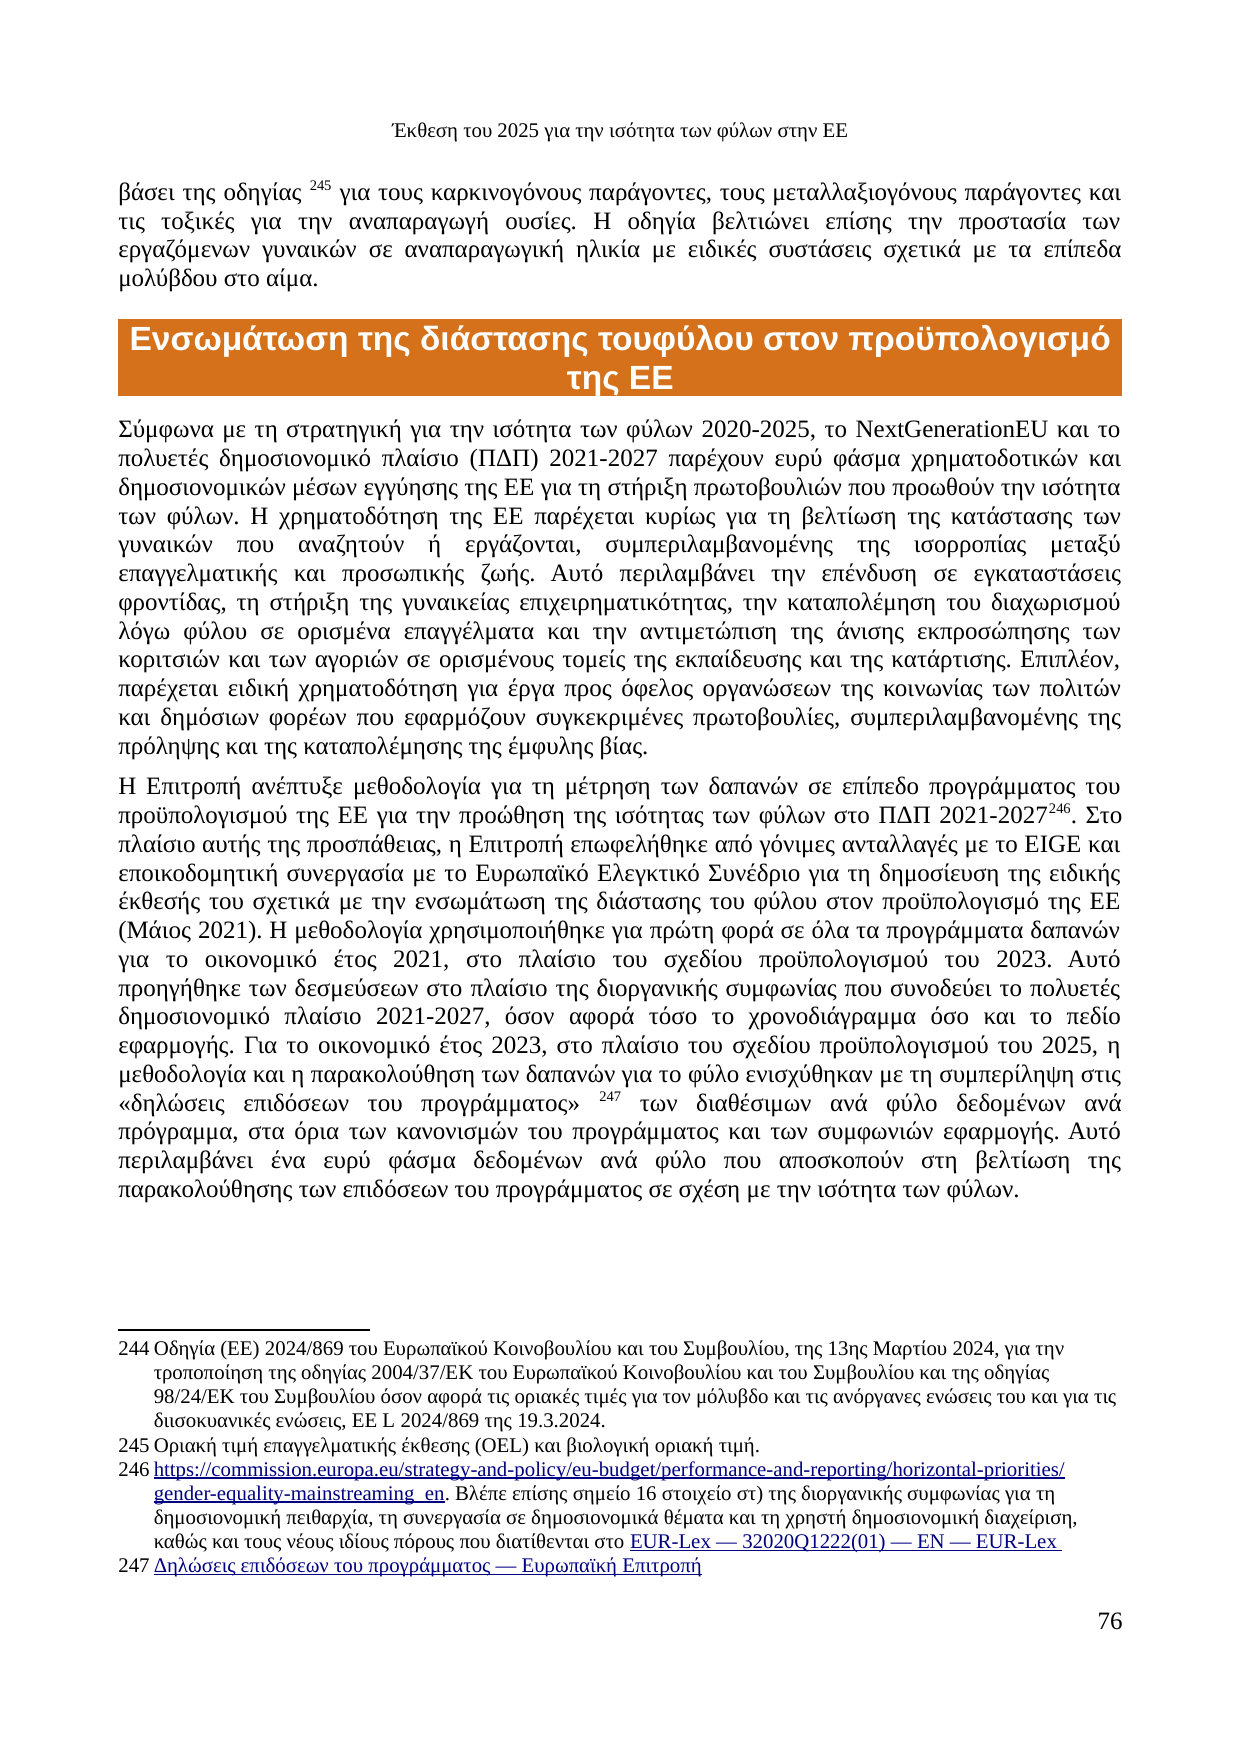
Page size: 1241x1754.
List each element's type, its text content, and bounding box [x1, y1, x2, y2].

text Η Επιτροπή ανέπτυξε μεθοδολογία για τη μέτρηση των δαπανών σε επίπεδο προγράμματος του προϋπολογισμού της ΕΕ για την προώθηση της ισότητας των φύλων στο ΠΔΠ 2021-2027. Στο πλαίσιο αυτής της προσπάθειας, η Επιτροπή επωφελήθηκε από γόνιμες ανταλλαγές με το EIGE και εποικοδομητική συνεργασία με το Ευρωπαϊκό Ελεγκτικό Συνέδριο για τη δημοσίευση της ειδικής έκθεσής του σχετικά με την ενσωμάτωση της διάστασης του φύλου στον προϋπολογισμό της ΕΕ (Μάιος 2021). Η μεθοδολογία χρησιμοποιήθηκε για πρώτη φορά σε όλα τα προγράμματα δαπανών για το οικονομικό έτος 2021, στο πλαίσιο του σχεδίου προϋπολογισμού του 2023. Αυτό προηγήθηκε των δεσμεύσεων στο πλαίσιο της διοργανικής συμφωνίας που συνοδεύει το πολυετές δημοσιονομικό πλαίσιο 2021-2027, όσον αφορά τόσο το χρονοδιάγραμμα όσο και το πεδίο εφαρμογής. Για το οικονομικό έτος 2023, στο πλαίσιο του σχεδίου προϋπολογισμού του 2025, η μεθοδολογία και η παρακολούθηση των δαπανών για το φύλο ενισχύθηκαν με τη συμπερίληψη στις «δηλώσεις επιδόσεων του προγράμματος» των διαθέσιμων ανά φύλο δεδομένων ανά πρόγραμμα, στα όρια των κανονισμών του προγράμματος και των συμφωνιών εφαρμογής. Αυτό περιλαμβάνει ένα ευρύ φάσμα δεδομένων ανά φύλο που αποσκοπούν στη βελτίωση της παρακολούθησης των επιδόσεων του προγράμματος σε σχέση με την ισότητα των φύλων. [118, 771, 1122, 1203]
text Σύμφωνα με τη στρατηγική για την ισότητα των φύλων 2020-2025, το NextGenerationEU και το πολυετές δημοσιονομικό πλαίσιο (ΠΔΠ) 2021-2027 παρέχουν ευρύ φάσμα χρηματοδοτικών και δημοσιονομικών μέσων εγγύησης της ΕΕ για τη στήριξη πρωτοβουλιών που προωθούν την ισότητα των φύλων. Η χρηματοδότηση της ΕΕ παρέχεται κυρίως για τη βελτίωση της κατάστασης των γυναικών που αναζητούν ή εργάζονται, συμπεριλαμβανομένης της ισορροπίας μεταξύ επαγγελματικής και προσωπικής ζωής. Αυτό περιλαμβάνει την επένδυση σε εγκαταστάσεις φροντίδας, τη στήριξη της γυναικείας επιχειρηματικότητας, την καταπολέμηση του διαχωρισμού λόγω φύλου σε ορισμένα επαγγέλματα και την αντιμετώπιση της άνισης εκπροσώπησης των κοριτσιών και των αγοριών σε ορισμένους τομείς της εκπαίδευσης και της κατάρτισης. Επιπλέον, παρέχεται ειδική χρηματοδότηση για έργα προς όφελος οργανώσεων της κοινωνίας των πολιτών και δημόσιων φορέων που εφαρμόζουν συγκεκριμένες πρωτοβουλίες, συμπεριλαμβανομένης της πρόληψης και της καταπολέμησης της έμφυλης βίας. [118, 414, 1122, 759]
text https://commission.europa.eu/strategy-and-policy/eu-budget/performance-and-reporting/horizontal-priorities/gender-equality-mainstreaming_en. Βλέπε επίσης σημείο 16 στοιχείο στ) της διοργανικής συμφωνίας για τη δημοσιονομική πειθαρχία, τη συνεργασία σε δημοσιονομικά θέματα και τη χρηστή δημοσιονομική διαχείριση, καθώς και τους νέους ιδίους πόρους που διατίθενται στο EUR-Lex — 32020Q1222(01) — EN — EUR-Lex [118, 1457, 1122, 1553]
text Οδηγία (ΕΕ) 2024/869 του Ευρωπαϊκού Κοινοβουλίου και του Συμβουλίου, της 13ης Μαρτίου 2024, για την τροποποίηση της οδηγίας 2004/37/ΕΚ του Ευρωπαϊκού Κοινοβουλίου και του Συμβουλίου και της οδηγίας 98/24/ΕΚ του Συμβουλίου όσον αφορά τις οριακές τιμές για τον μόλυβδο και τις ανόργανες ενώσεις του και για τις διισοκυανικές ενώσεις, ΕΕ L 2024/869 της 19.3.2024. [118, 1336, 1122, 1432]
text Οριακή τιμή επαγγελματικής έκθεσης (OEL) και βιολογική οριακή τιμή. [118, 1432, 1122, 1457]
subtitle Ενσωμάτωση της διάστασης τουφύλου στον προϋπολογισμό της ΕΕ [118, 319, 1122, 396]
text Δηλώσεις επιδόσεων του προγράμματος — Ευρωπαϊκή Επιτροπή [118, 1553, 1122, 1577]
text βάσει της οδηγίας για τους καρκινογόνους παράγοντες, τους μεταλλαξιογόνους παράγοντες και τις τοξικές για την αναπαραγωγή ουσίες. Η οδηγία βελτιώνει επίσης την προστασία των εργαζόμενων γυναικών σε αναπαραγωγική ηλικία με ειδικές συστάσεις σχετικά με τα επίπεδα μολύβδου στο αίμα. [118, 177, 1122, 292]
